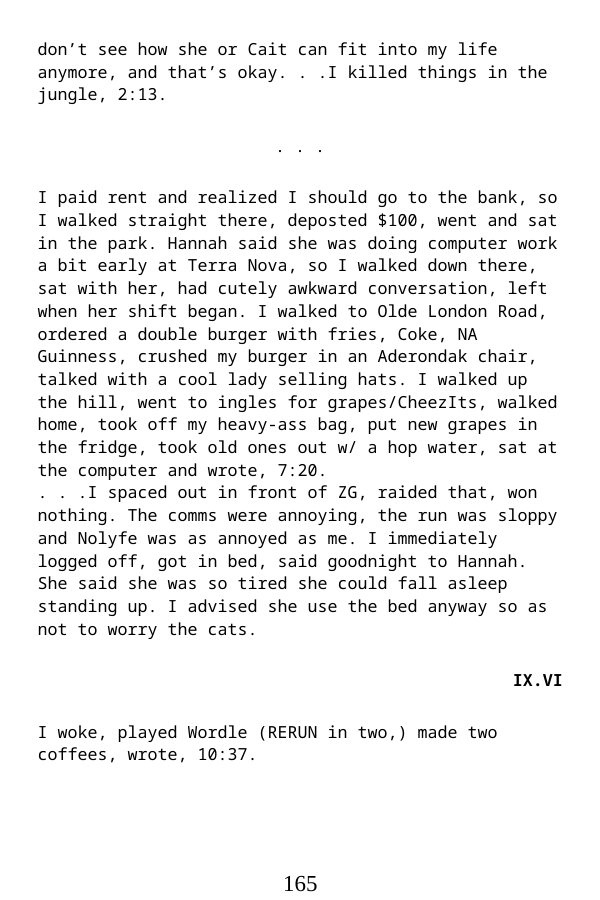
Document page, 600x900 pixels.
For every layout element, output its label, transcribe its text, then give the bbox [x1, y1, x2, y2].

text I paid rent and realized I should go to the bank, so I walked straight there, deposted $100, went and sat in the park. Hannah said she was doing computer work a bit early at Terra Nova, so I walked down there, sat with her, had cutely awkward conversation, left when her shift began. I walked to Olde London Road, ordered a double burger with fries, Coke, NA Guinness, crushed my burger in an Aderondak chair, talked with a cool lady selling hats. I walked up the hill, went to ingles for grapes/CheezIts, walked home, took off my heavy-ass bag, put new grapes in the fridge, took old ones out w/ a hop water, sat at the computer and wrote, 7:20. [37, 186, 562, 481]
text IX.VI [37, 669, 562, 691]
text don’t see how she or Cait can fit into my life anymore, and that’s okay. . .I killed things in the jungle, 2:13. [37, 37, 562, 106]
text I woke, played Wordle (RERUN in two,) made two coffees, wrote, 10:37. [37, 720, 562, 766]
text . . . [37, 134, 562, 157]
text . . .I spaced out in front of ZG, raided that, won nothing. The comms were annoying, the run was sloppy and Nolyfe was as annoyed as me. I immediately logged off, got in bed, said goodnight to Hannah. She said she was so tired she could fall asleep standing up. I advised she use the bed anyway so as not to worry the cats. [37, 481, 562, 640]
